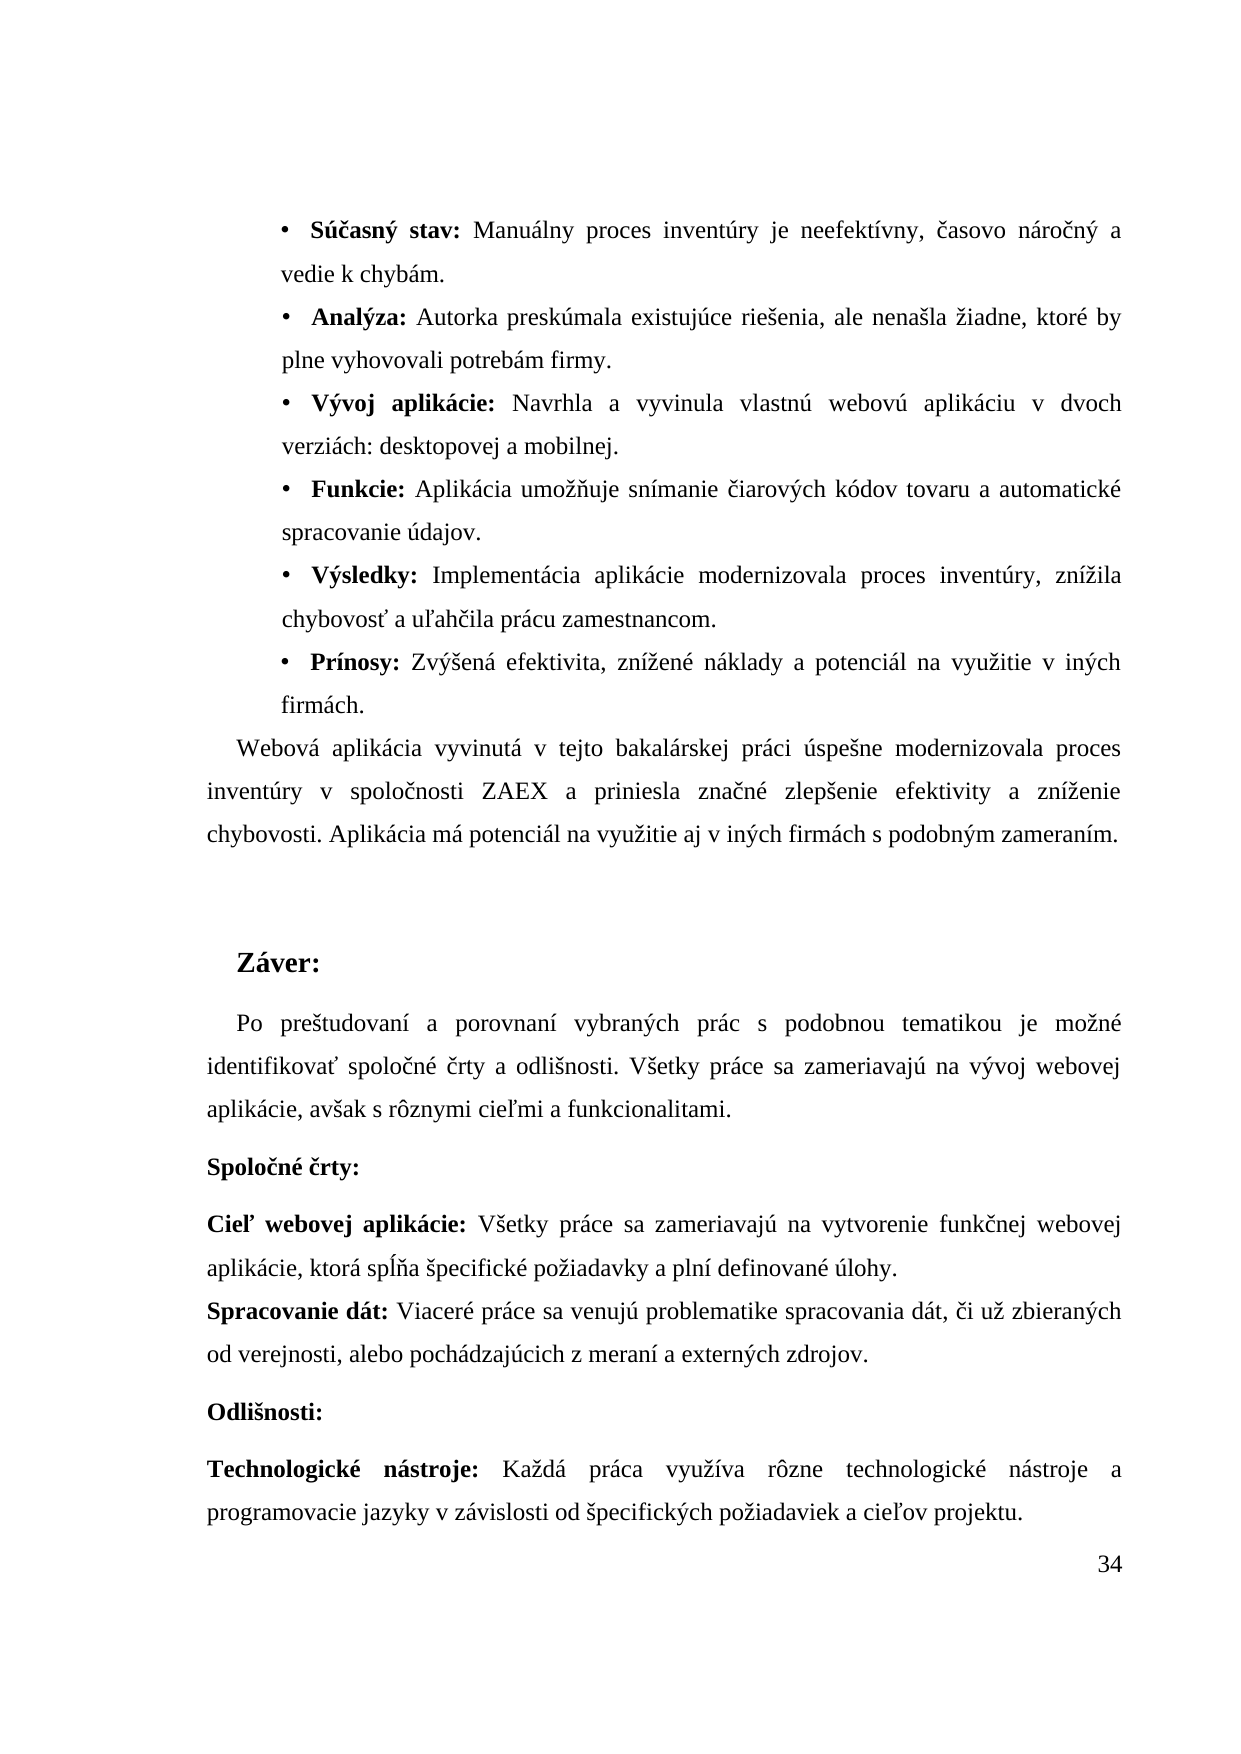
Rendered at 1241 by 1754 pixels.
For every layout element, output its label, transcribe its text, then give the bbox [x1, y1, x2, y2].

list Analýza: Autorka preskúmala existujúce riešenia, ale nenašla žiadne, ktoré by plne vyhovovali potrebám firmy. [252, 302, 1122, 374]
list Spracovanie dát: Viaceré práce sa venujú problematike spracovania dát, či už zbieraných od verejnosti, alebo pochádzajúcich z meraní a externých zdrojov. [207, 1296, 1122, 1368]
text Webová aplikácia vyvinutá v tejto bakalárskej práci úspešne modernizovala proces inventúry v spoločnosti ZAEX a priniesla značné zlepšenie efektivity a zníženie chybovosti. Aplikácia má potenciál na využitie aj v iných firmách s podobným zameraním. [207, 733, 1122, 848]
list Vývoj aplikácie: Navrhla a vyvinula vlastnú webovú aplikáciu v dvoch verziách: desktopovej a mobilnej. [252, 388, 1122, 460]
text Po preštudovaní a porovnaní vybraných prác s podobnou tematikou je možné identifikovať spoločné črty a odlišnosti. Všetky práce sa zameriavajú na vývoj webovej aplikácie, avšak s rôznymi cieľmi a funkcionalitami. [207, 1008, 1122, 1123]
list Funkcie: Aplikácia umožňuje snímanie čiarových kódov tovaru a automatické spracovanie údajov. [252, 474, 1122, 546]
list Cieľ webovej aplikácie: Všetky práce sa zameriavajú na vytvorenie funkčnej webovej aplikácie, ktorá spĺňa špecifické požiadavky a plní definované úlohy. [207, 1209, 1122, 1281]
list Výsledky: Implementácia aplikácie modernizovala proces inventúry, znížila chybovosť a uľahčila prácu zamestnancom. [252, 561, 1122, 632]
list Prínosy: Zvýšená efektivita, znížené náklady a potenciál na využitie v iných firmách. [251, 647, 1122, 719]
text Odlišnosti: [207, 1397, 1122, 1425]
text Technologické nástroje: Každá práca využíva rôzne technologické nástroje a programovacie jazyky v závislosti od špecifických požiadaviek a cieľov projektu. [207, 1454, 1122, 1526]
subtitle Záver: [207, 945, 1122, 979]
text Spoločné črty: [207, 1152, 1122, 1181]
list Súčasný stav: Manuálny proces inventúry je neefektívny, časovo náročný a vedie k chybám. [251, 216, 1122, 287]
